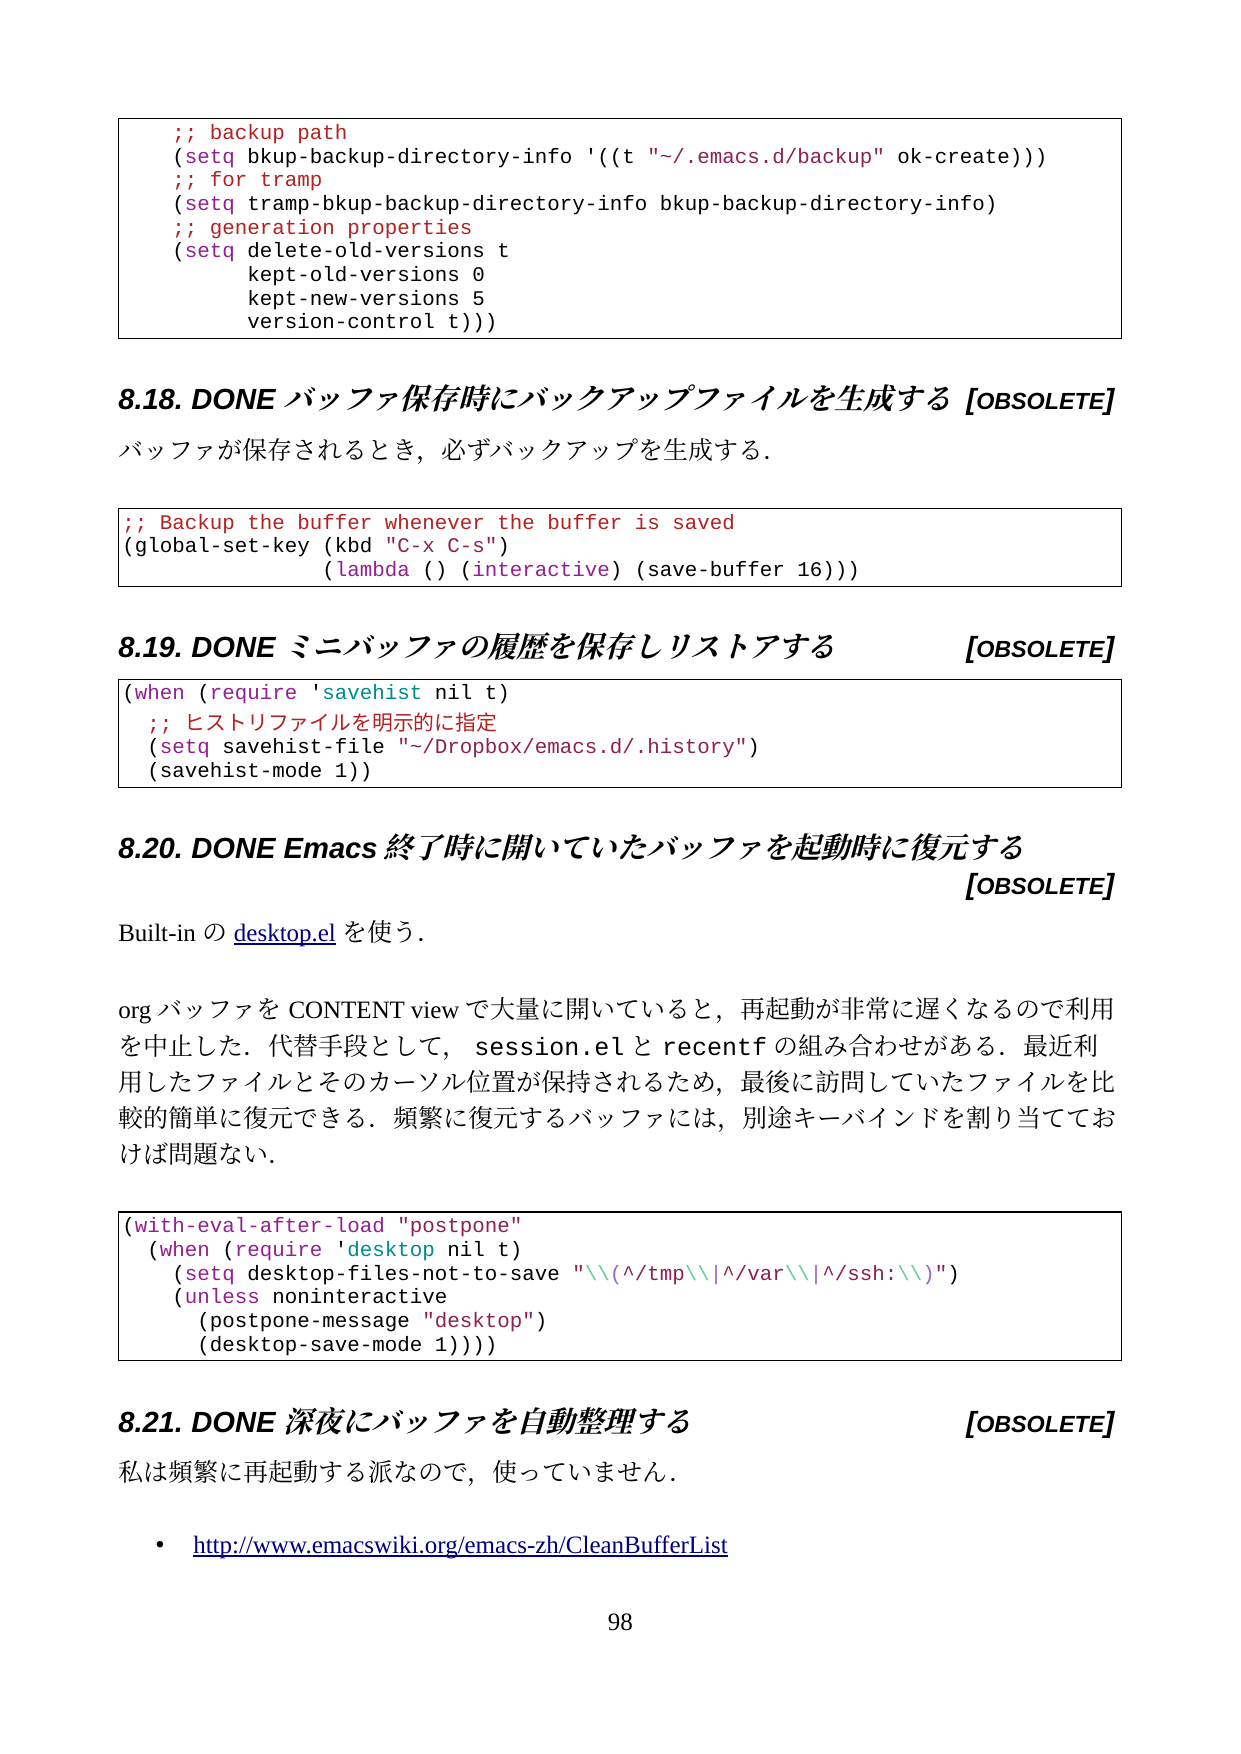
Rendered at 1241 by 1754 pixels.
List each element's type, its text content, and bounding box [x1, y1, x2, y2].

text ;; for tramp [119, 165, 1121, 189]
text ;; backup path [119, 119, 1121, 142]
subtitle DONE 深夜にバッファを自動整理する [obsolete] [118, 1399, 1122, 1441]
text org バッファを CONTENT view で大量に開いていると，再起動が非常に遅くなるので利用を中止した．代替手段として， session.el と recentf の組み合わせがある．最近利用したファイルとそのカーソル位置が保持されるため，最後に訪問していたファイルを比較的簡単に復元できる．頻繁に復元するバッファには，別途キーバインドを割り当てておけば問題ない． [118, 990, 1122, 1199]
text (savehist-mode 1)) [119, 756, 1121, 787]
text (desktop-save-mode 1)))) [119, 1330, 1121, 1360]
text (setq bkup-backup-directory-info '((t "~/.emacs.d/backup" ok-create))) [119, 142, 1121, 165]
text バッファが保存されるとき，必ずバックアップを生成する． [118, 431, 1122, 495]
text ;; ヒストリファイルを明示的に指定 [119, 702, 1121, 732]
text (setq delete-old-versions t [119, 236, 1121, 260]
text (setq savehist-file "~/Dropbox/emacs.d/.history") [119, 732, 1121, 756]
subtitle DONE バッファ保存時にバックアップファイルを生成する [obsolete] [118, 376, 1122, 418]
text (lambda () (interactive) (save-buffer 16))) [119, 555, 1121, 586]
text (setq desktop-files-not-to-save "\\(^/tmp\\|^/var\\|^/ssh:\\)") [119, 1259, 1121, 1282]
text (postpone-message "desktop") [119, 1306, 1121, 1330]
text (setq tramp-bkup-backup-directory-info bkup-backup-directory-info) [119, 189, 1121, 213]
text Built-in の desktop.el を使う． [118, 913, 1122, 978]
subtitle DONE ミニバッファの履歴を保存しリストアする [obsolete] [118, 624, 1122, 666]
text kept-new-versions 5 [119, 284, 1121, 307]
subtitle DONE Emacs終了時に開いていたバッファを起動時に復元する [obsolete] [118, 825, 1122, 901]
text 私は頻繁に再起動する派なので，使っていません． [118, 1453, 1122, 1518]
text (global-set-key (kbd "C-x C-s") [119, 531, 1121, 555]
text ;; Backup the buffer whenever the buffer is saved [119, 509, 1121, 531]
list http://www.emacswiki.org/emacs-zh/CleanBufferList [156, 1530, 1122, 1559]
text (when (require 'desktop nil t) [119, 1235, 1121, 1259]
text ;; generation properties [119, 213, 1121, 236]
text version-control t))) [119, 307, 1121, 338]
text (unless noninteractive [119, 1282, 1121, 1306]
text kept-old-versions 0 [119, 260, 1121, 284]
text (when (require 'savehist nil t) [119, 680, 1121, 702]
text (with-eval-after-load "postpone" [119, 1213, 1121, 1235]
